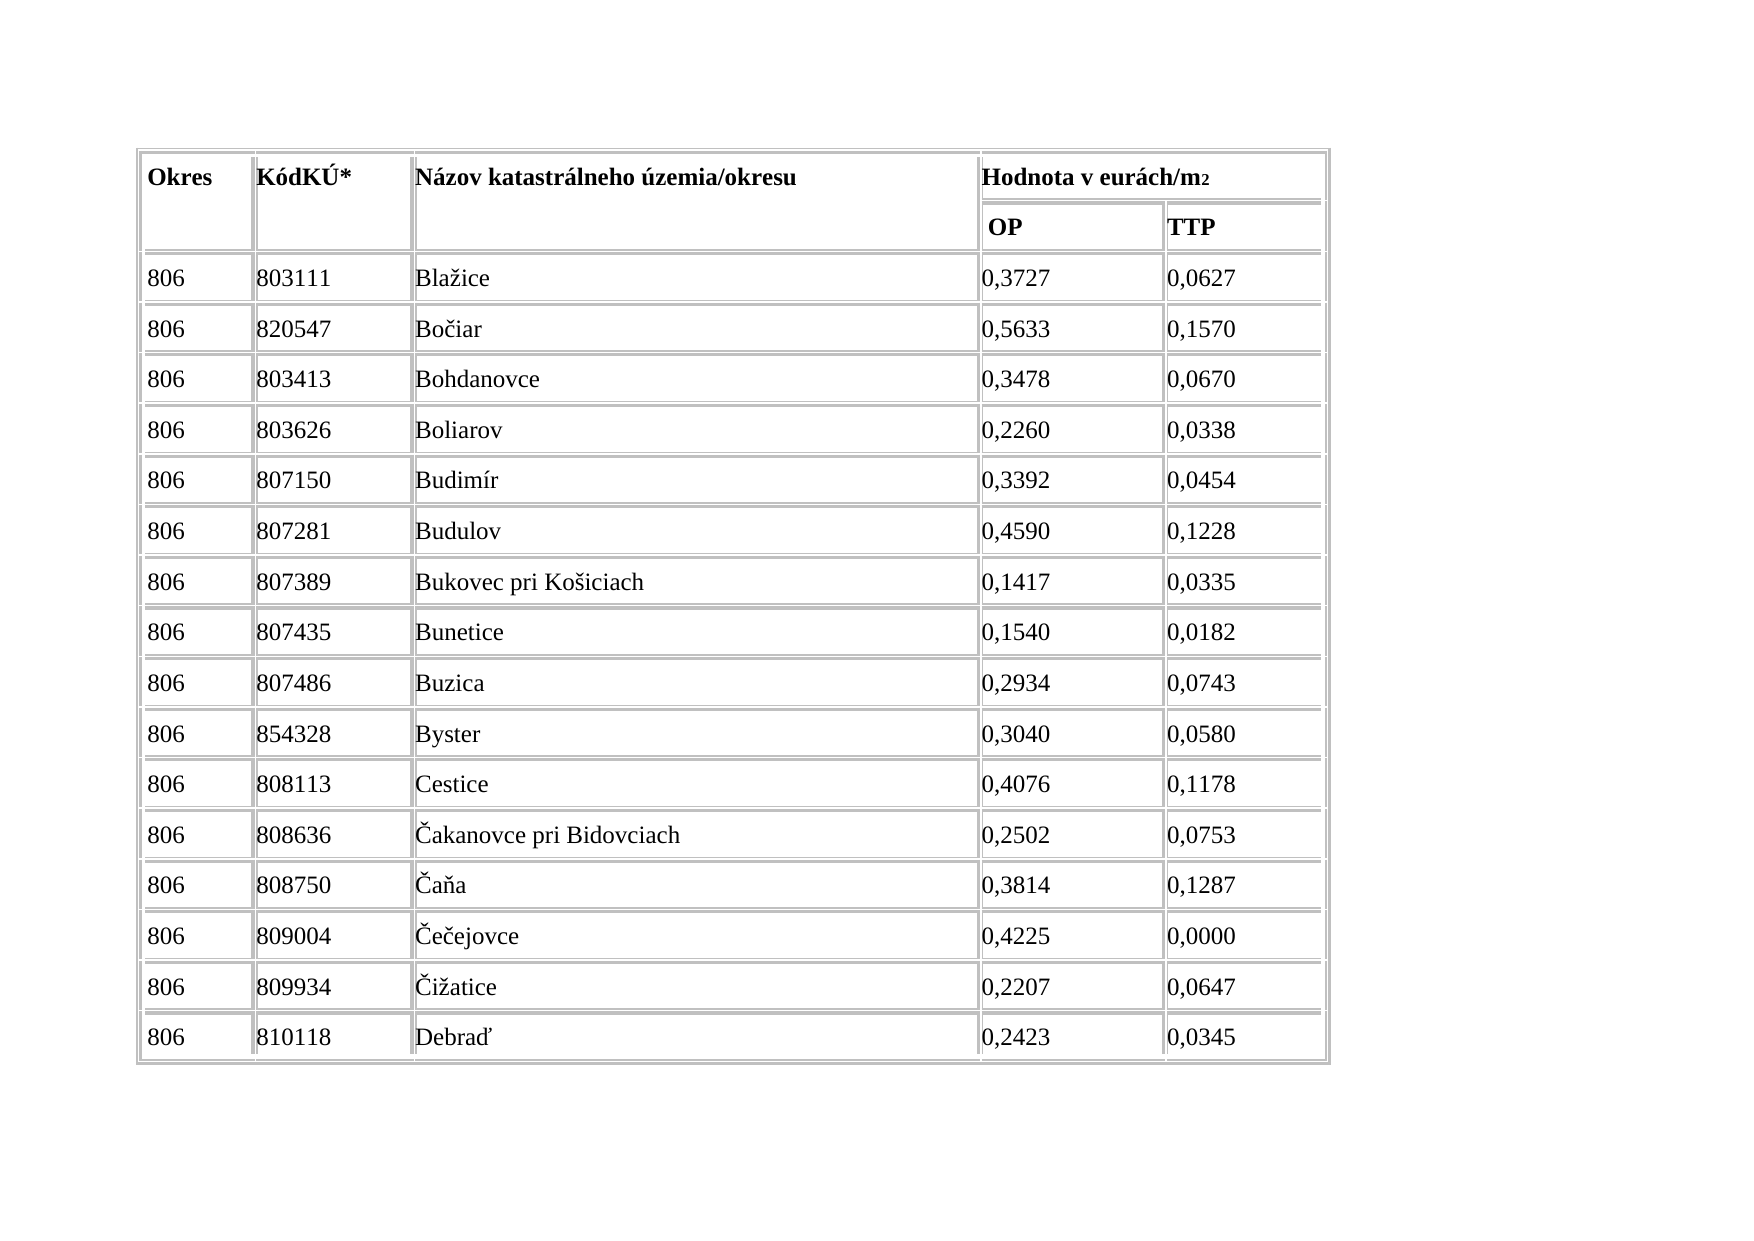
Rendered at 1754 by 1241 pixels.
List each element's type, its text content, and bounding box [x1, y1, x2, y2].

table_cell OP [983, 205, 1162, 249]
table_cell 0,4225 [983, 913, 1162, 958]
table_cell Cestice [417, 761, 977, 806]
table_cell 806 [139, 856, 254, 907]
table_cell 807435 [258, 610, 410, 654]
table_cell 0,0454 [1165, 451, 1328, 502]
table_cell 0,3392 [983, 458, 1162, 502]
table_cell Budimír [417, 458, 977, 502]
table_cell 0,3478 [983, 356, 1162, 401]
table_cell 0,2502 [983, 812, 1162, 856]
table_cell 0,0753 [1165, 806, 1328, 856]
table_cell Debraď [414, 1008, 980, 1059]
table_cell Čaňa [417, 863, 977, 907]
table_cell 0,1228 [1165, 502, 1328, 553]
table_cell 0,5633 [983, 306, 1162, 350]
table_cell 0,0338 [1165, 401, 1328, 451]
table_cell Blažice [417, 255, 977, 299]
table_cell 806 [139, 502, 254, 553]
table_cell 854328 [258, 711, 410, 755]
table_cell 807486 [258, 660, 410, 704]
table_cell Čakanovce pri Bidovciach [417, 812, 977, 856]
table_cell Bohdanovce [417, 356, 977, 401]
table_cell 0,0670 [1165, 350, 1328, 401]
table_cell 0,0335 [1165, 553, 1328, 603]
table_cell Boliarov [417, 407, 977, 451]
table_cell Byster [417, 711, 977, 755]
table_cell Buzica [417, 660, 977, 704]
table_cell 0,3727 [983, 255, 1162, 299]
table_cell 0,4590 [983, 508, 1162, 553]
table_cell 806 [139, 350, 254, 401]
table_cell 0,2423 [980, 1008, 1165, 1059]
table_cell 0,3040 [983, 711, 1162, 755]
table_cell Čižatice [417, 964, 977, 1008]
table_header Hodnota v eurách/m2 [980, 149, 1328, 198]
table_cell 806 [139, 451, 254, 502]
table_cell 806 [139, 300, 254, 350]
table_cell Budulov [417, 508, 977, 553]
table_cell 0,3814 [983, 863, 1162, 907]
table_cell Bunetice [417, 610, 977, 654]
table_cell TTP [1165, 198, 1328, 249]
table_cell 803111 [258, 255, 410, 299]
table_cell 806 [139, 755, 254, 806]
table_cell 810118 [255, 1008, 413, 1059]
table_cell 808113 [258, 761, 410, 806]
table_cell Čečejovce [417, 913, 977, 958]
table_cell 0,1178 [1165, 755, 1328, 806]
table_cell 0,2260 [983, 407, 1162, 451]
table_cell 808636 [258, 812, 410, 856]
table_cell 803626 [258, 407, 410, 451]
table_cell 0,0627 [1165, 249, 1328, 299]
table_cell 806 [139, 907, 254, 958]
table_cell 807150 [258, 458, 410, 502]
table_cell 0,0345 [1165, 1008, 1328, 1059]
table_cell 807389 [258, 559, 410, 603]
table_header Názov katastrálneho územia/okresu [414, 149, 980, 249]
table_cell 0,1570 [1165, 300, 1328, 350]
table_header Okres [142, 154, 254, 249]
table_cell 0,1417 [983, 559, 1162, 603]
table_cell Bukovec pri Košiciach [417, 559, 977, 603]
table_cell 803413 [258, 356, 410, 401]
table_cell 809004 [258, 913, 410, 958]
table_cell 0,0580 [1165, 705, 1328, 755]
table_cell 806 [139, 401, 254, 451]
table_cell Bočiar [417, 306, 977, 350]
table_cell 820547 [258, 306, 410, 350]
table_cell 808750 [258, 863, 410, 907]
table_cell 806 [139, 806, 254, 856]
table_cell 806 [139, 705, 254, 755]
table_cell 0,4076 [983, 761, 1162, 806]
table_cell 0,2207 [983, 964, 1162, 1008]
table_cell 806 [139, 958, 254, 1008]
table_cell 0,0743 [1165, 654, 1328, 704]
table_header KódKÚ* [255, 149, 413, 249]
table_cell 809934 [258, 964, 410, 1008]
table_cell 0,0000 [1165, 907, 1328, 958]
table_cell 806 [139, 553, 254, 603]
table_cell 806 [139, 1008, 254, 1059]
table_cell 0,2934 [983, 660, 1162, 704]
table_cell 806 [139, 654, 254, 704]
table_cell 806 [139, 249, 254, 299]
table_cell 0,0647 [1165, 958, 1328, 1008]
table_cell 0,0182 [1165, 603, 1328, 654]
table_cell 0,1287 [1165, 856, 1328, 907]
table_cell 806 [139, 603, 254, 654]
table_cell 807281 [258, 508, 410, 553]
table_cell 0,1540 [983, 610, 1162, 654]
